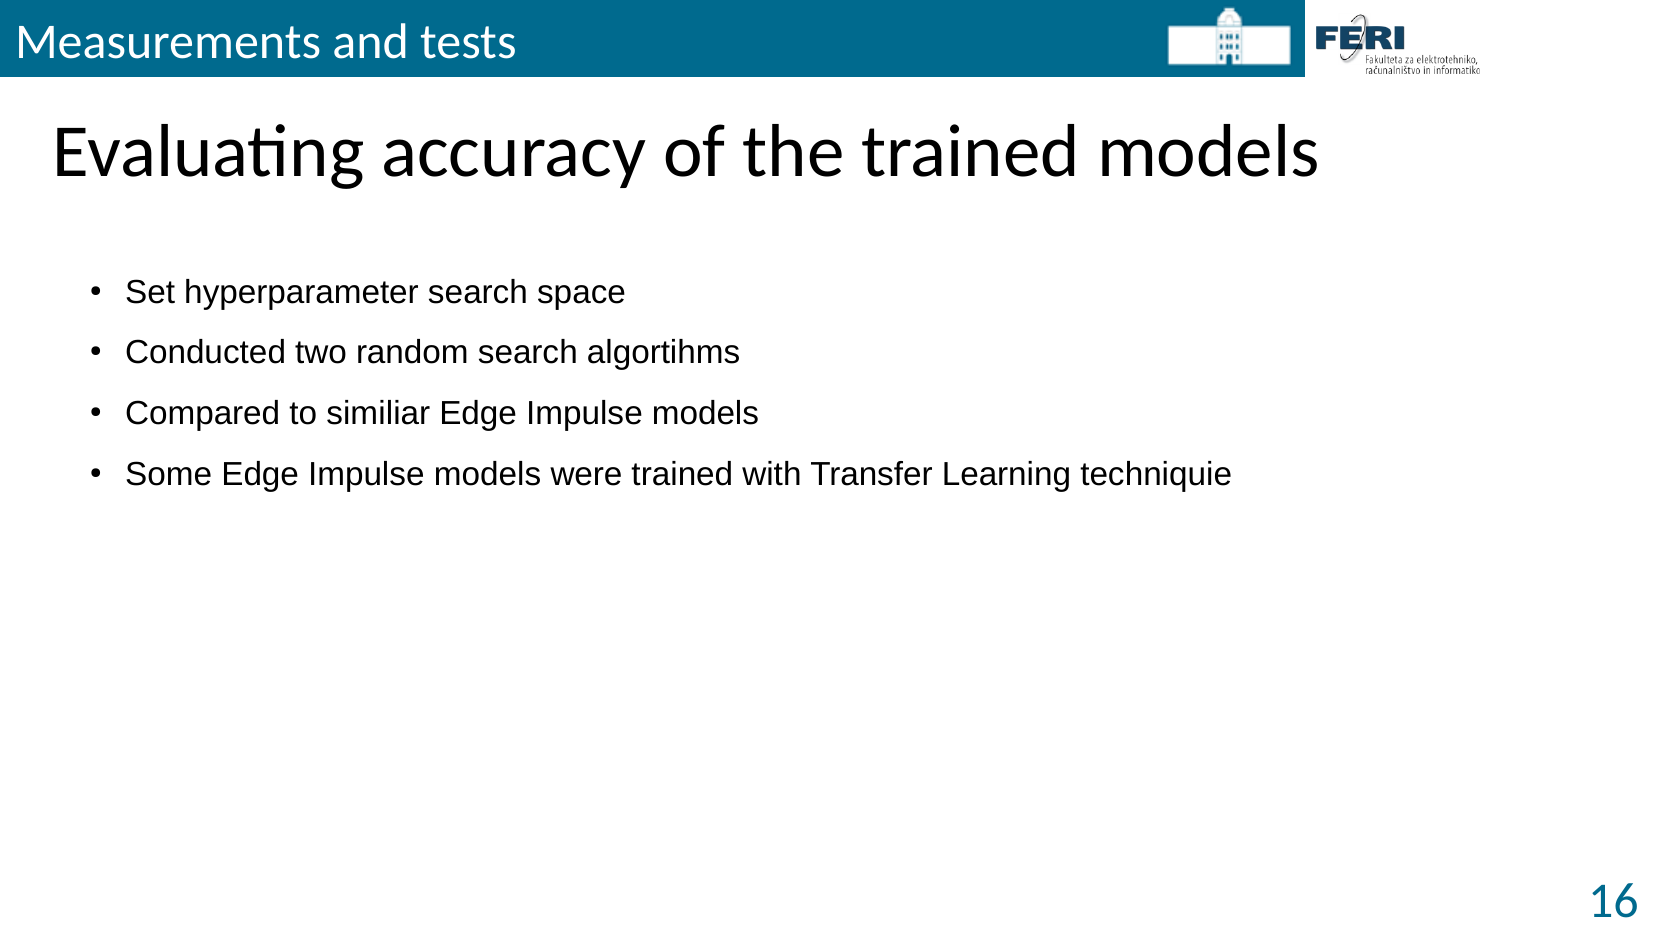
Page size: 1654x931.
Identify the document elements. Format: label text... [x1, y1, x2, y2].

picture [1168, 7, 1290, 60]
text_box Set hyperparameter search space Conducted two random search algortihms Compared to similiar Edge Impulse models Some Edge Impulse models were trained with Transfer Learning techniquie [75, 265, 1351, 886]
footer Measurements and tests [0, 0, 1117, 77]
picture [1316, 13, 1480, 60]
slide_number [1506, 865, 1654, 931]
title Evaluating accuracy of the trained models [37, 60, 1625, 233]
